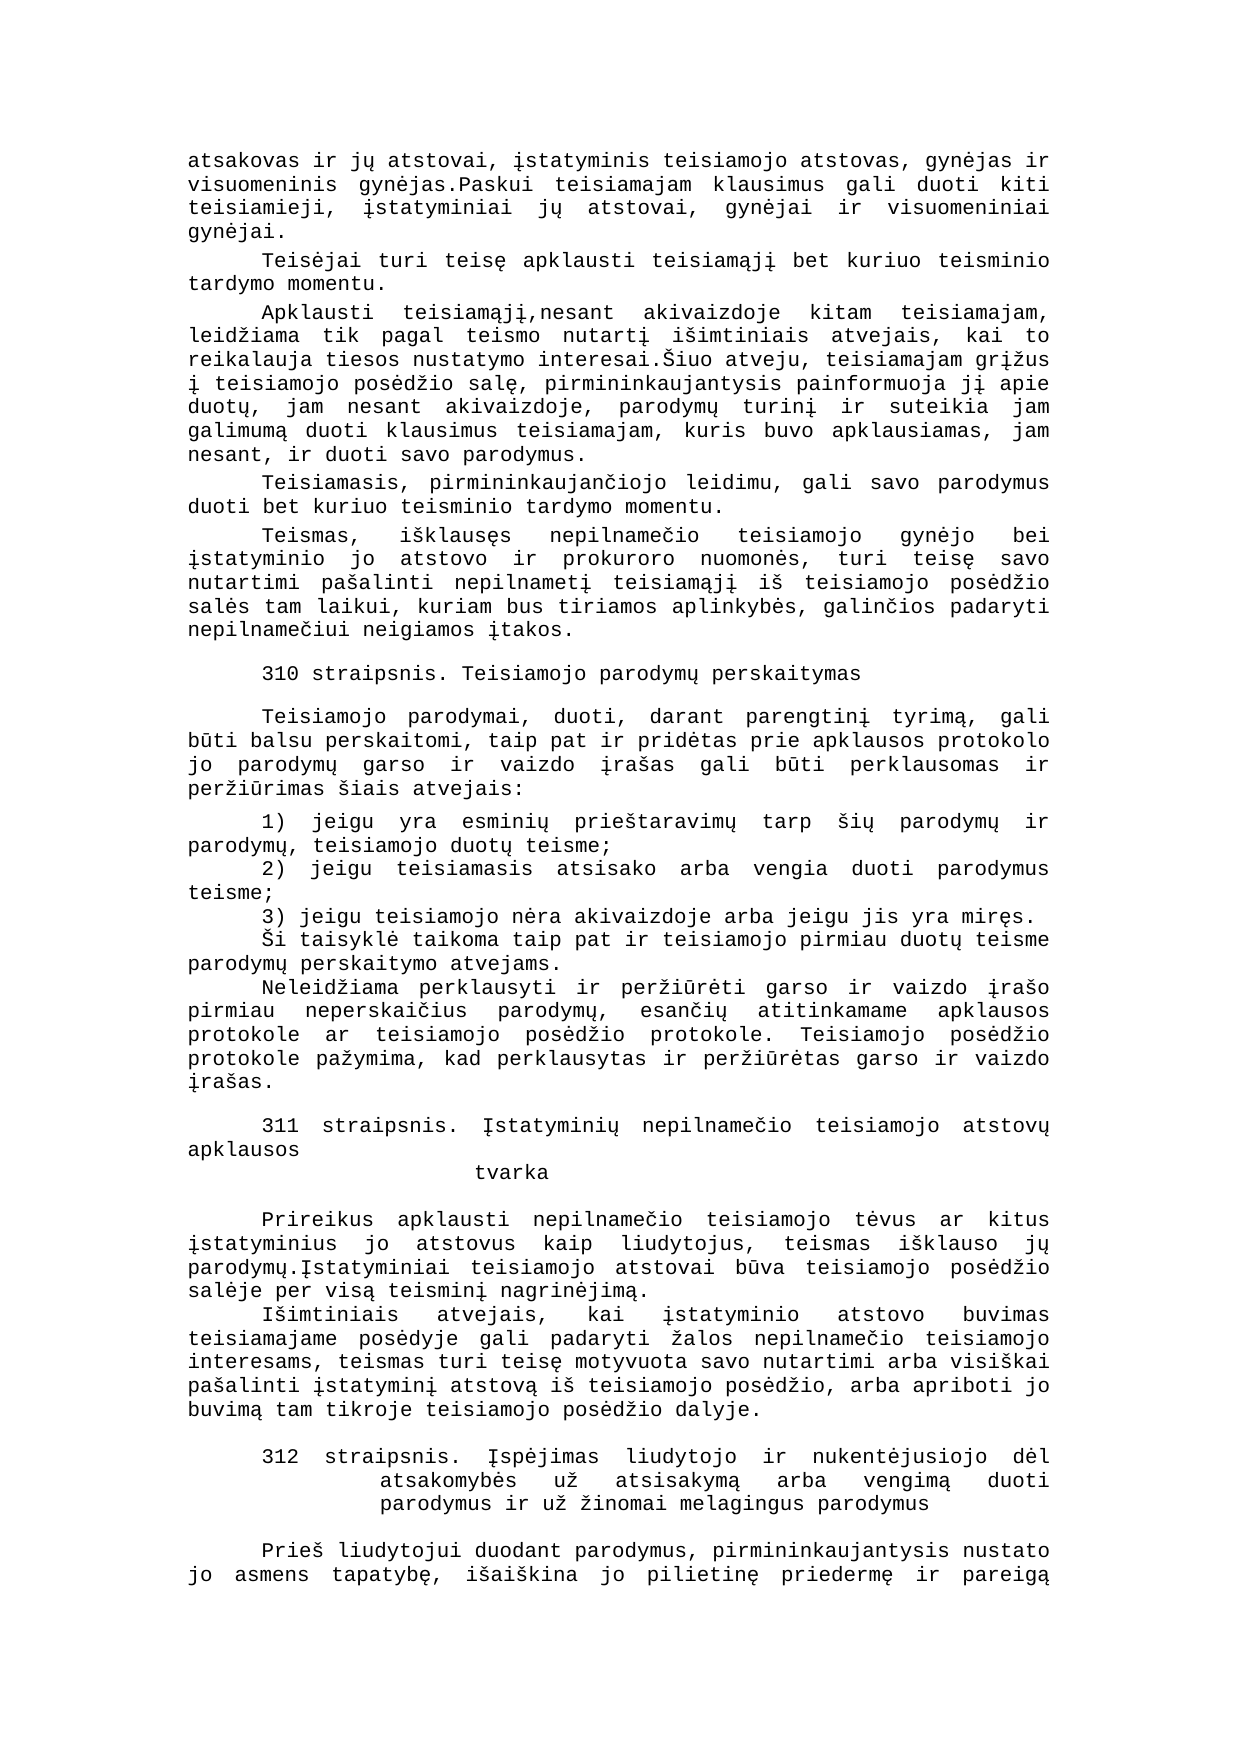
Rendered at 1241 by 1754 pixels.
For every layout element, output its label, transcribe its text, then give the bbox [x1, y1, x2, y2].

text 3) jeigu teisiamojo nėra akivaizdoje arba jeigu jis yra miręs. [187, 906, 1050, 929]
text 310 straipsnis. Teisiamojo parodymų perskaitymas [187, 663, 1050, 687]
text Ši taisyklė taikoma taip pat ir teisiamojo pirmiau duotų teisme parodymų perskaitymo atvejams. [187, 929, 1050, 977]
text 2) jeigu teisiamasis atsisako arba vengia duoti parodymus teisme; [187, 858, 1050, 906]
text Teisėjai turi teisę apklausti teisiamąjį bet kuriuo teisminio tardymo momentu. [187, 249, 1050, 297]
text Prieš liudytojui duodant parodymus, pirmininkaujantysis nustato jo asmens tapatybę, išaiškina jo pilietinę priedermę ir pareigą [187, 1541, 1050, 1588]
text atsakovas ir jų atstovai, įstatyminis teisiamojo atstovas, gynėjas ir visuomeninis gynėjas.Paskui teisiamajam klausimus gali duoti kiti teisiamieji, įstatyminiai jų atstovai, gynėjai ir visuomeniniai gynėjai. [187, 150, 1050, 244]
text Teisiamasis, pirmininkaujančiojo leidimu, gali savo parodymus duoti bet kuriuo teisminio tardymo momentu. [187, 472, 1050, 520]
text Teismas, išklausęs nepilnamečio teisiamojo gynėjo bei įstatyminio jo atstovo ir prokuroro nuomonės, turi teisę savo nutartimi pašalinti nepilnametį teisiamąjį iš teisiamojo posėdžio salės tam laikui, kuriam bus tiriamos aplinkybės, galinčios padaryti nepilnamečiui neigiamos įtakos. [187, 525, 1050, 643]
text Neleidžiama perklausyti ir peržiūrėti garso ir vaizdo įrašo pirmiau neperskaičius parodymų, esančių atitinkamame apklausos protokole ar teisiamojo posėdžio protokole. Teisiamojo posėdžio protokole pažymima, kad perklausytas ir peržiūrėtas garso ir vaizdo įrašas. [187, 977, 1050, 1095]
text tvarka [187, 1162, 1050, 1186]
text Apklausti teisiamąjį,nesant akivaizdoje kitam teisiamajam, leidžiama tik pagal teismo nutartį išimtiniais atvejais, kai to reikalauja tiesos nustatymo interesai.Šiuo atveju, teisiamajam grįžus į teisiamojo posėdžio salę, pirmininkaujantysis painformuoja jį apie duotų, jam nesant akivaizdoje, parodymų turinį ir suteikia jam galimumą duoti klausimus teisiamajam, kuris buvo apklausiamas, jam nesant, ir duoti savo parodymus. [187, 302, 1050, 467]
text 312 straipsnis. Įspėjimas liudytojo ir nukentėjusiojo dėl atsakomybės už atsisakymą arba vengimą duoti parodymus ir už žinomai melagingus parodymus [261, 1446, 1050, 1517]
text Prireikus apklausti nepilnamečio teisiamojo tėvus ar kitus įstatyminius jo atstovus kaip liudytojus, teismas išklauso jų parodymų.Įstatyminiai teisiamojo atstovai būva teisiamojo posėdžio salėje per visą teisminį nagrinėjimą. [187, 1209, 1050, 1304]
text 1) jeigu yra esminių prieštaravimų tarp šių parodymų ir parodymų, teisiamojo duotų teisme; [187, 811, 1050, 858]
text Teisiamojo parodymai, duoti, darant parengtinį tyrimą, gali būti balsu perskaitomi, taip pat ir pridėtas prie apklausos protokolo jo parodymų garso ir vaizdo įrašas gali būti perklausomas ir peržiūrimas šiais atvejais: [187, 707, 1050, 801]
text Išimtiniais atvejais, kai įstatyminio atstovo buvimas teisiamajame posėdyje gali padaryti žalos nepilnamečio teisiamojo interesams, teismas turi teisę motyvuota savo nutartimi arba visiškai pašalinti įstatyminį atstovą iš teisiamojo posėdžio, arba apriboti jo buvimą tam tikroje teisiamojo posėdžio dalyje. [187, 1304, 1050, 1422]
text 311 straipsnis. Įstatyminių nepilnamečio teisiamojo atstovų apklausos [187, 1115, 1050, 1162]
